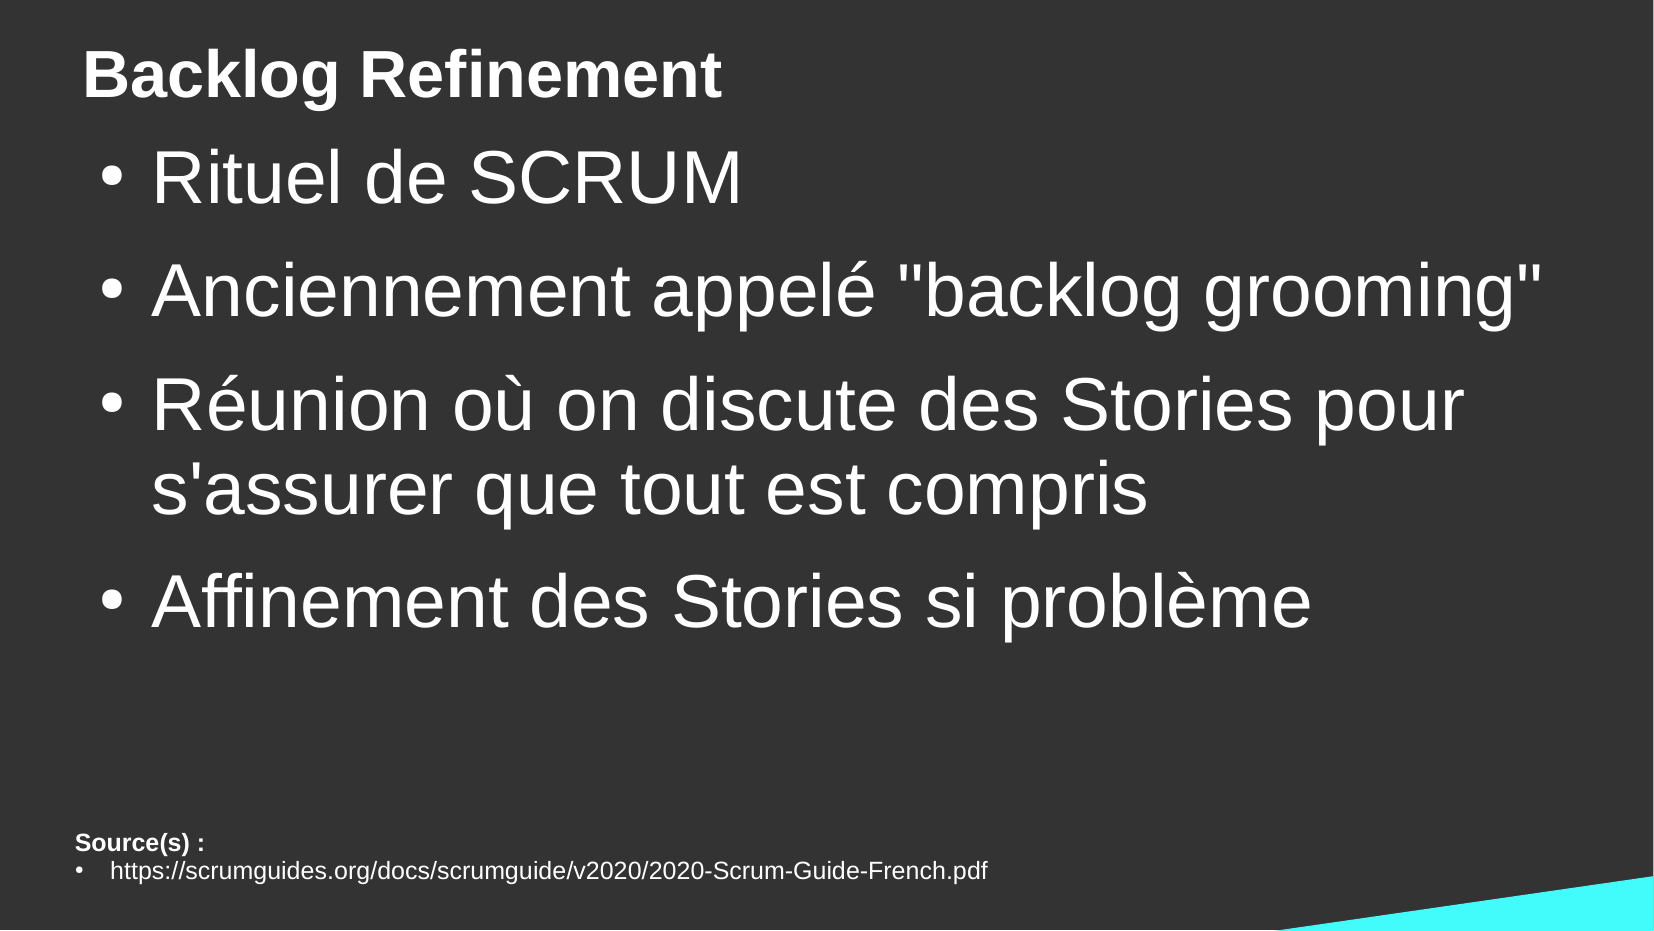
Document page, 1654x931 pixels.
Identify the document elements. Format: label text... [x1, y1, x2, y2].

text_box [1273, 876, 1654, 931]
title Backlog Refinement [82, 37, 1571, 122]
list Rituel de SCRUM Anciennement appelé "backlog grooming" Réunion où on discute des Stories pour s'assurer que tout est compris Affinement des Stories si problème [80, 135, 1620, 777]
text_box Source(s) : https://scrumguides.org/docs/scrumguide/v2020/2020-Scrum-Guide-French.pdf [60, 821, 1546, 921]
